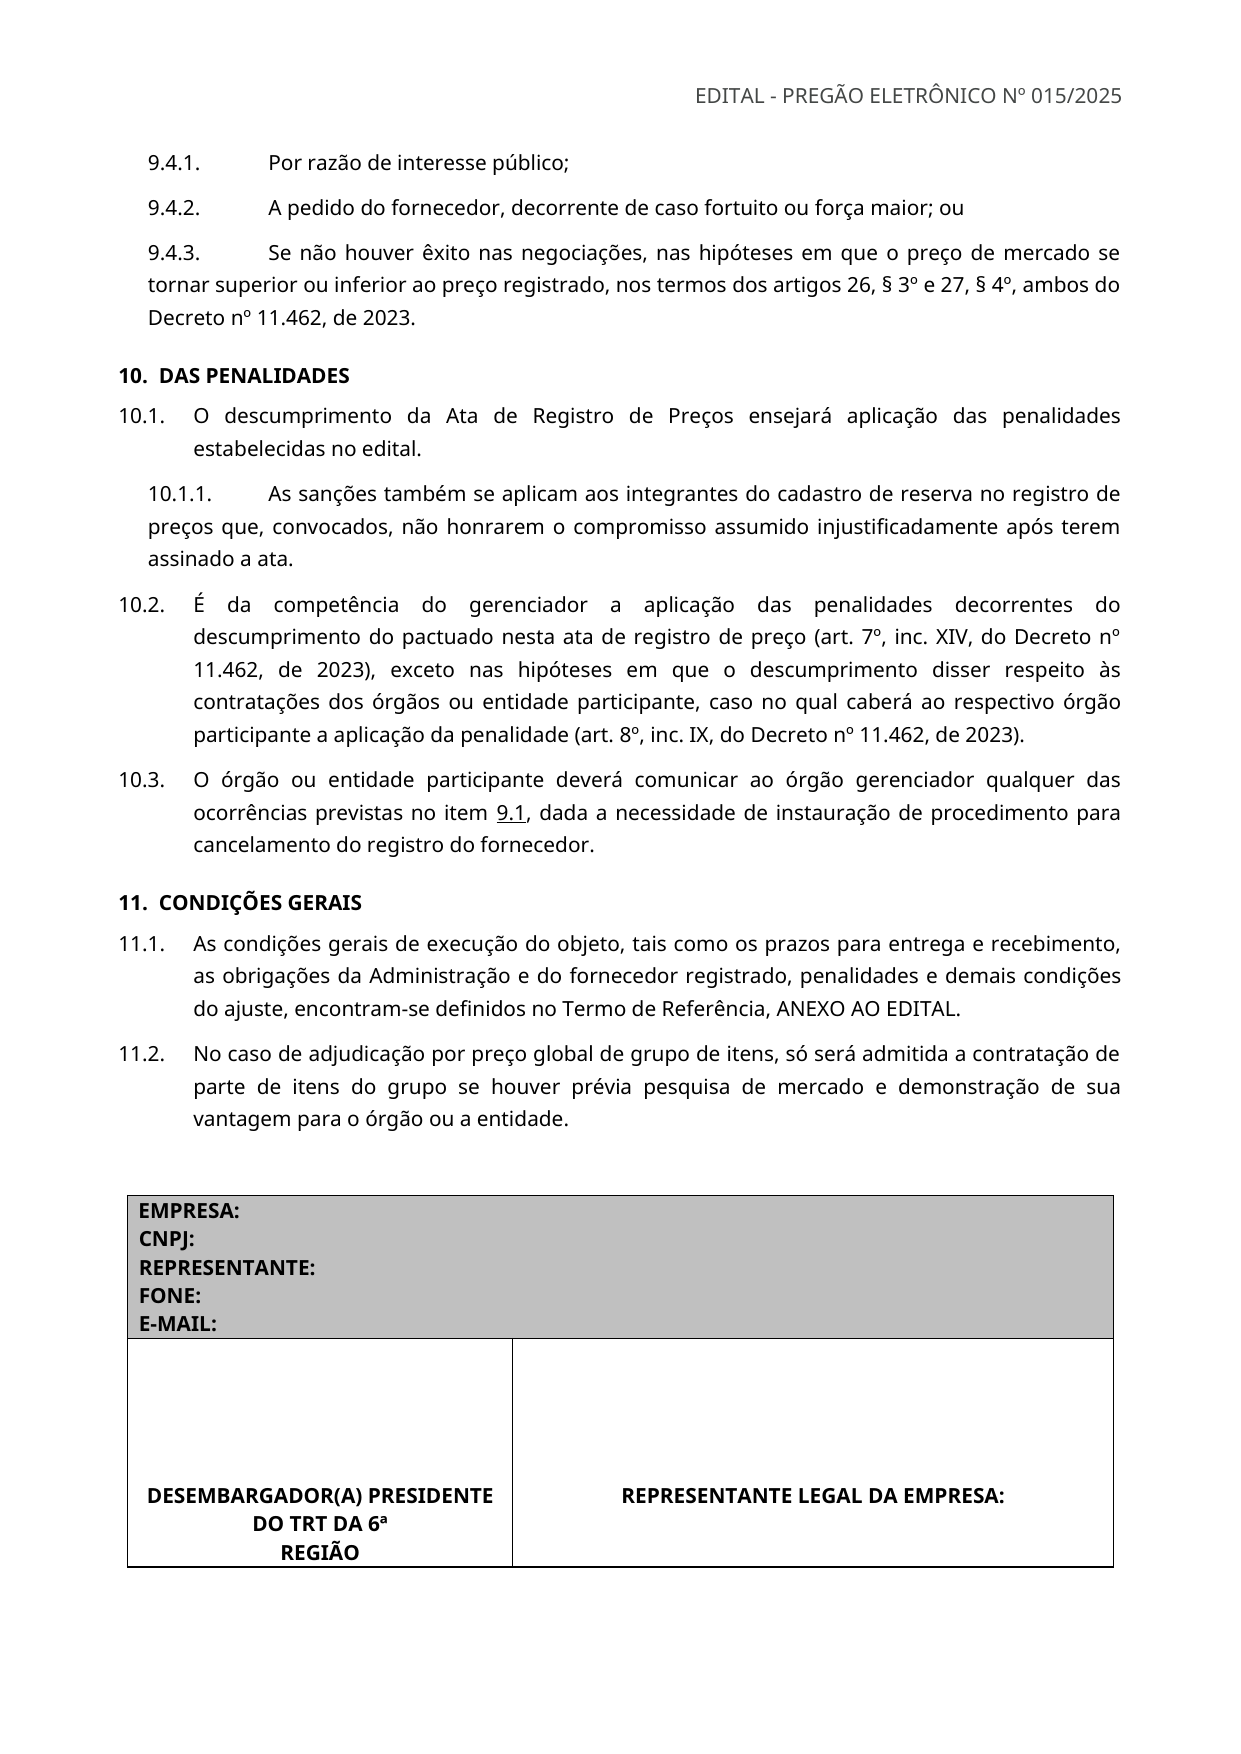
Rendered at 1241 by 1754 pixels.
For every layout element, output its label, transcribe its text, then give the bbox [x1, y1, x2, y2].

table_cell REPRESENTANTE LEGAL DA EMPRESA: [513, 1339, 1113, 1566]
list No caso de adjudicação por preço global de grupo de itens, só será admitida a contratação de parte de itens do grupo se houver prévia pesquisa de mercado e demonstração de sua vantagem para o órgão ou a entidade. [118, 1039, 1122, 1133]
list O descumprimento da Ata de Registro de Preços ensejará aplicação das penalidades estabelecidas no edital. [118, 402, 1122, 463]
list O órgão ou entidade participante deverá comunicar ao órgão gerenciador qualquer das ocorrências previstas no item 9.1, dada a necessidade de instauração de procedimento para cancelamento do registro do fornecedor. [118, 765, 1122, 859]
list As sanções também se aplicam aos integrantes do cadastro de reserva no registro de preços que, convocados, não honrarem o compromisso assumido injustificadamente após terem assinado a ata. [148, 479, 1122, 573]
list DAS PENALIDADES [118, 361, 1122, 389]
list CONDIÇÕES GERAIS [118, 888, 1122, 916]
table_header EMPRESA: CNPJ: REPRESENTANTE: FONE: E-MAIL: [128, 1196, 1113, 1338]
table_cell DESEMBARGADOR(A) PRESIDENTE DO TRT DA 6ª REGIÃO [128, 1339, 512, 1566]
list Se não houver êxito nas negociações, nas hipóteses em que o preço de mercado se tornar superior ou inferior ao preço registrado, nos termos dos artigos 26, § 3º e 27, § 4º, ambos do Decreto nº 11.462, de 2023. [148, 238, 1122, 332]
list É da competência do gerenciador a aplicação das penalidades decorrentes do descumprimento do pactuado nesta ata de registro de preço (art. 7º, inc. XIV, do Decreto nº 11.462, de 2023), exceto nas hipóteses em que o descumprimento disser respeito às contratações dos órgãos ou entidade participante, caso no qual caberá ao respectivo órgão participante a aplicação da penalidade (art. 8º, inc. IX, do Decreto nº 11.462, de 2023). [118, 590, 1122, 748]
list As condições gerais de execução do objeto, tais como os prazos para entrega e recebimento, as obrigações da Administração e do fornecedor registrado, penalidades e demais condições do ajuste, encontram-se definidos no Termo de Referência, ANEXO AO EDITAL. [118, 929, 1122, 1023]
list Por razão de interesse público; [148, 148, 1122, 176]
list A pedido do fornecedor, decorrente de caso fortuito ou força maior; ou [148, 193, 1122, 221]
